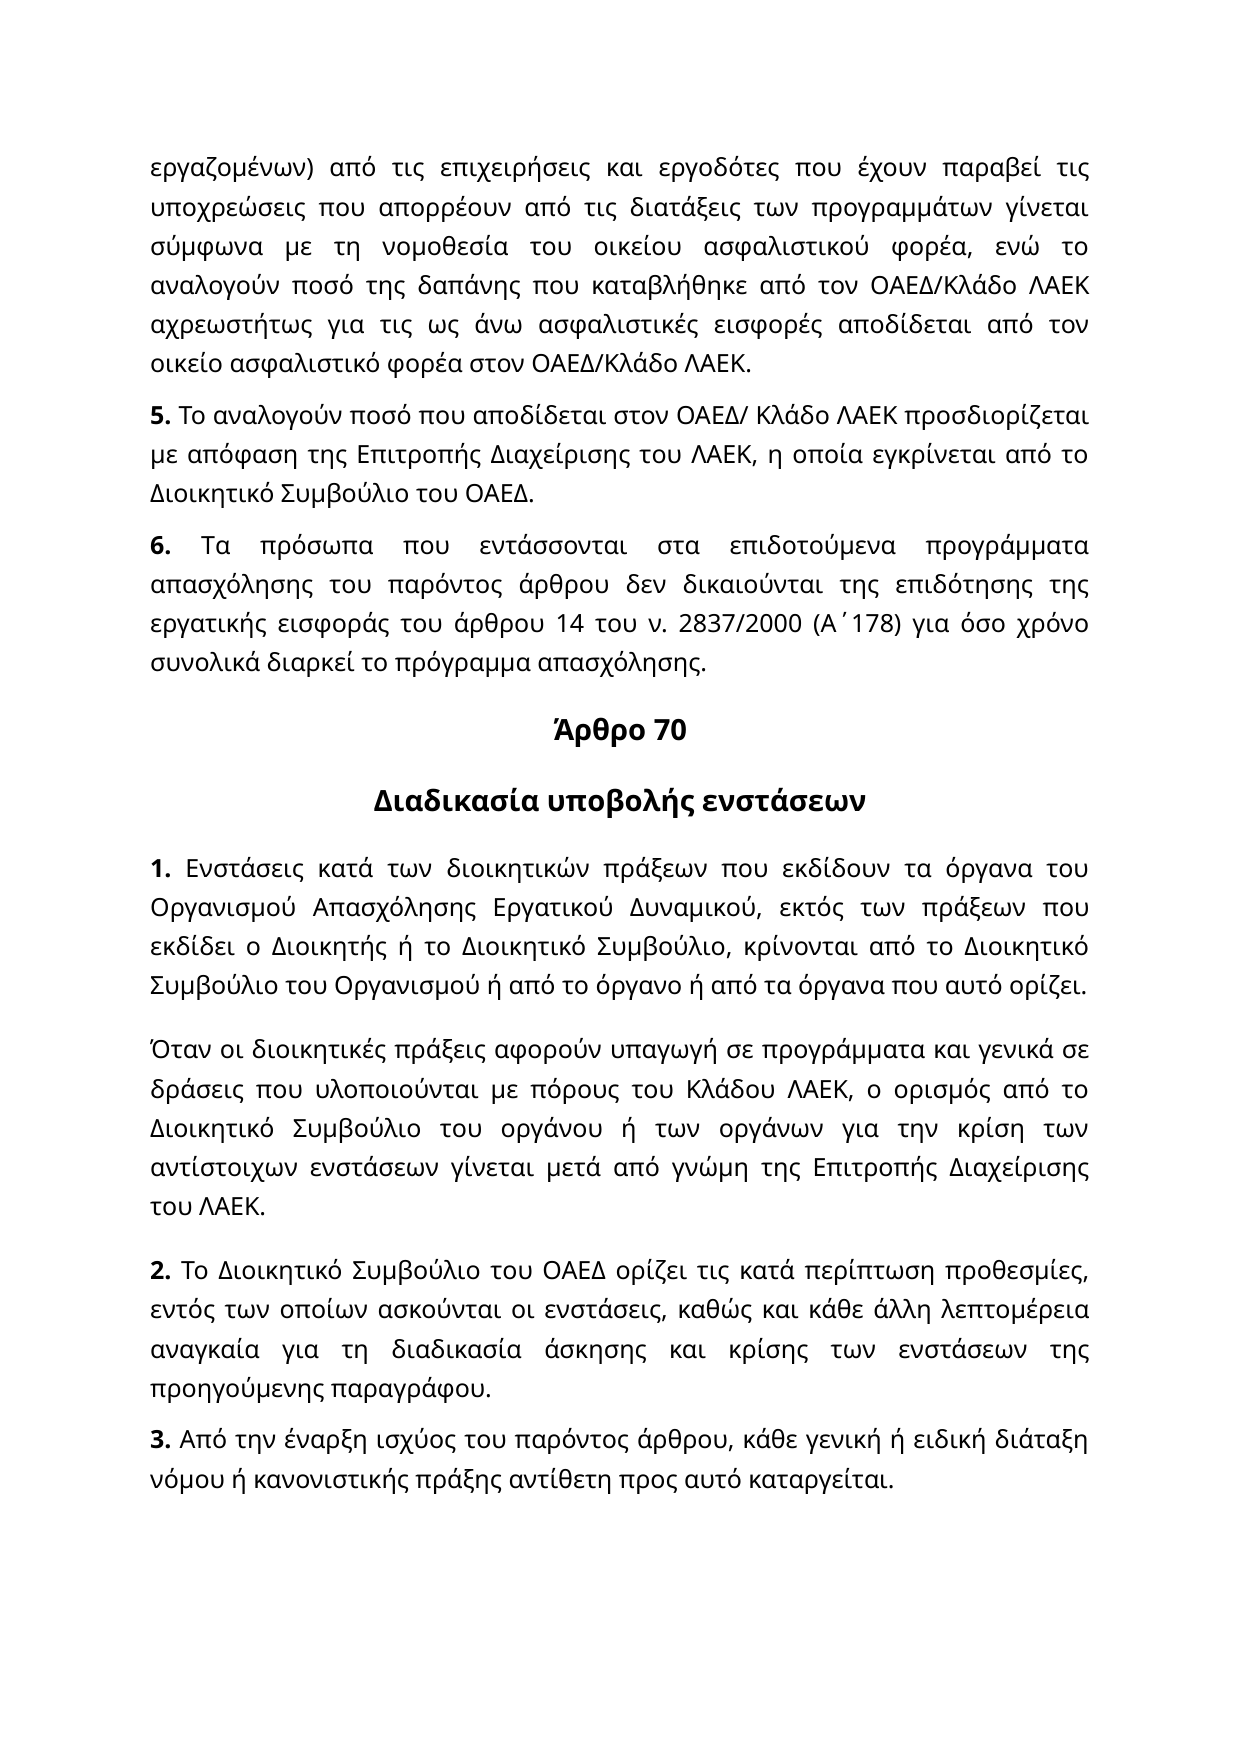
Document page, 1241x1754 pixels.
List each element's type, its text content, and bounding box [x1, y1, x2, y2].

text 3. Από την έναρξη ισχύος του παρόντος άρθρου, κάθε γενική ή ειδική διάταξη νόμου ή κανονιστικής πράξης αντίθετη προς αυτό καταργείται. [150, 1422, 1090, 1495]
text 2. Το Διοικητικό Συμβούλιο του ΟΑΕΔ ορίζει τις κατά περίπτωση προθεσμίες, εντός των οποίων ασκούνται οι ενστάσεις, καθώς και κάθε άλλη λεπτομέρεια αναγκαία για τη διαδικασία άσκησης και κρίσης των ενστάσεων της προηγούμενης παραγράφου. [150, 1253, 1090, 1404]
text 6. Tα πρόσωπα που εντάσσονται στα επιδοτούμενα προγράμματα απασχόλησης του παρόντος άρθρου δεν δικαιούνται της επιδότησης της εργατικής εισφοράς του άρθρου 14 του ν. 2837/2000 (Α΄178) για όσο χρόνο συνολικά διαρκεί το πρόγραμμα απασχόλησης. [150, 527, 1090, 679]
subtitle Άρθρο 70 [150, 709, 1090, 749]
text Όταν οι διοικητικές πράξεις αφορούν υπαγωγή σε προγράμματα και γενικά σε δράσεις που υλοποιούνται με πόρους του Κλάδου ΛΑΕΚ, ο ορισμός από το Διοικητικό Συμβούλιο του οργάνου ή των οργάνων για την κρίση των αντίστοιχων ενστάσεων γίνεται μετά από γνώμη της Επιτροπής Διαχείρισης του ΛΑΕΚ. [150, 1032, 1090, 1223]
text 1. Ενστάσεις κατά των διοικητικών πράξεων που εκδίδουν τα όργανα του Οργανισμού Απασχόλησης Εργατικού Δυναμικού, εκτός των πράξεων που εκδίδει ο Διοικητής ή το Διοικητικό Συμβούλιο, κρίνονται από το Διοικητικό Συμβούλιο του Οργανισμού ή από το όργανο ή από τα όργανα που αυτό ορίζει. [150, 850, 1090, 1002]
text εργαζομένων) από τις επιχειρήσεις και εργοδότες που έχουν παραβεί τις υποχρεώσεις που απορρέουν από τις διατάξεις των προγραμμάτων γίνεται σύμφωνα με τη νομοθεσία του οικείου ασφαλιστικού φορέα, ενώ το αναλογούν ποσό της δαπάνης που καταβλήθηκε από τον ΟΑΕΔ/Κλάδο ΛΑΕΚ αχρεωστήτως για τις ως άνω ασφαλιστικές εισφορές αποδίδεται από τον οικείο ασφαλιστικό φορέα στον ΟΑΕΔ/Κλάδο ΛΑΕΚ. [150, 150, 1090, 380]
subtitle Διαδικασία υποβολής ενστάσεων [150, 780, 1090, 819]
text 5. Το αναλογούν ποσό που αποδίδεται στον ΟΑΕΔ/ Κλάδο ΛΑΕΚ προσδιορίζεται με απόφαση της Επιτροπής Διαχείρισης του ΛΑΕΚ, η οποία εγκρίνεται από το Διοικητικό Συμβούλιο του ΟΑΕΔ. [150, 397, 1090, 510]
